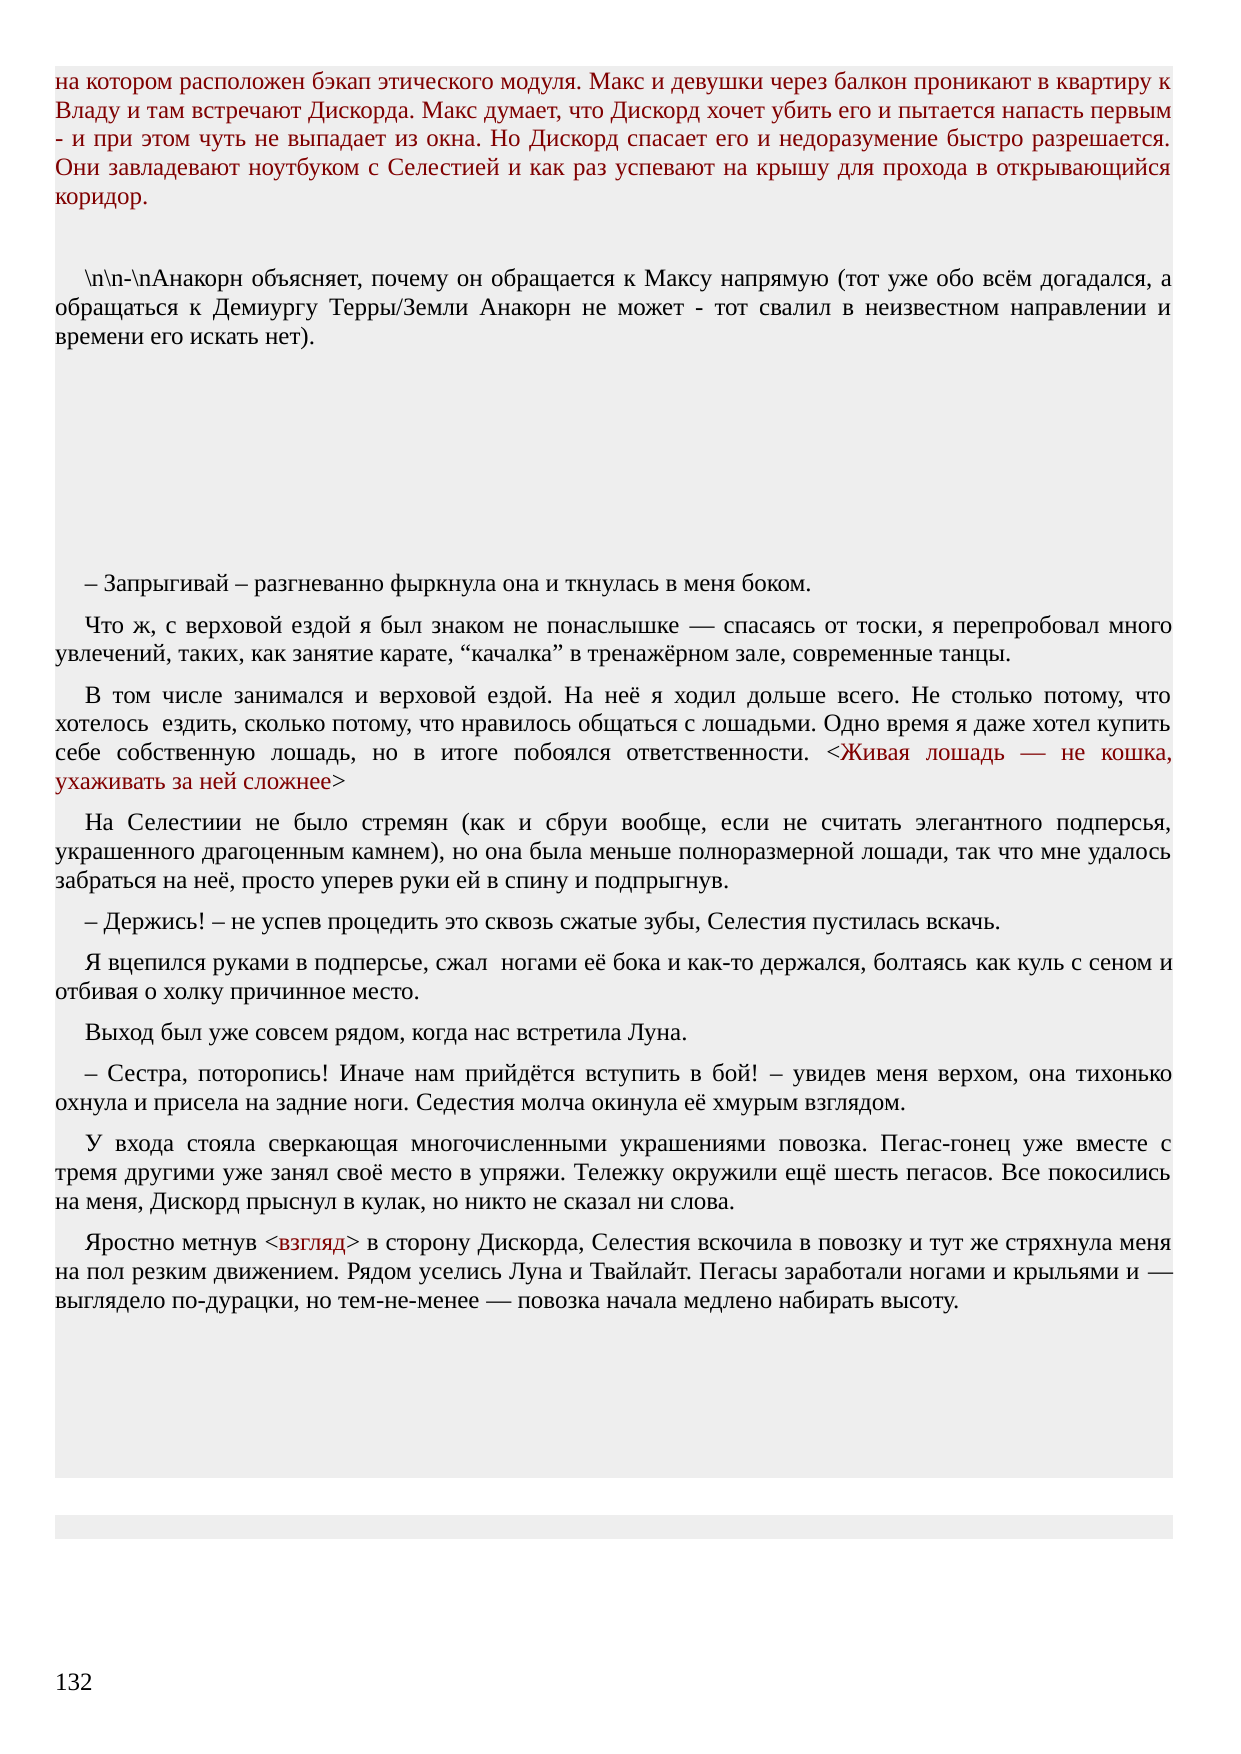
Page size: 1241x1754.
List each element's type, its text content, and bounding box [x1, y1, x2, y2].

text \n\n-\nАнакорн объясняет, почему он обращается к Максу напрямую (тот уже обо всём догадался, а обращаться к Демиургу Терры/Земли Анакорн не может - тот свалил в неизвестном направлении и времени его искать нет). [55, 263, 1173, 350]
text Яростно метнув <взгляд> в сторону Дискорда, Селестия вскочила в повозку и тут же стряхнула меня на пол резким движением. Рядом уселись Луна и Твайлайт. Пегасы заработали ногами и крыльями и — выглядело по-дурацки, но тем-не-менее — повозка начала медлено набирать высоту. [55, 1227, 1173, 1313]
text – Сестра, поторопись! Иначе нам прийдётся вступить в бой! – увидев меня верхом, она тихонько охнула и присела на задние ноги. Седестия молча окинула её хмурым взглядом. [55, 1058, 1173, 1116]
text Что ж, с верховой ездой я был знаком не понаслышке — спасаясь от тоски, я перепробовал много увлечений, таких, как занятие карате, “качалка” в тренажёрном зале, современные танцы. [55, 610, 1173, 667]
text на котором расположен бэкап этического модуля. Макс и девушки через балкон проникают в квартиру к Владу и там встречают Дискорда. Макс думает, что Дискорд хочет убить его и пытается напасть первым - и при этом чуть не выпадает из окна. Но Дискорд спасает его и недоразумение быстро разрешается. Они завладевают ноутбуком с Селестией и как раз успевают на крышу для прохода в открывающийся коридор. [55, 66, 1173, 210]
text На Селестиии не было стремян (как и сбруи вообще, если не считать элегантного подперсья, украшенного драгоценным камнем), но она была меньше полноразмерной лошади, так что мне удалось забраться на неё, просто уперев руки ей в спину и подпрыгнув. [55, 807, 1173, 893]
text Я вцепился руками в подперсье, сжал ногами её бока и как-то держался, болтаясь как куль с сеном и отбивая о холку причинное место. [55, 947, 1173, 1005]
text – Держись! – не успев процедить это сквозь сжатые зубы, Селестия пустилась вскачь. [55, 906, 1173, 935]
text В том числе занимался и верховой ездой. На неё я ходил дольше всего. Не столько потому, что хотелось ездить, сколько потому, что нравилось общаться с лошадьми. Одно время я даже хотел купить себе собственную лошадь, но в итоге побоялся ответственности. <Живая лошадь — не кошка, ухаживать за ней сложнее> [55, 680, 1173, 795]
text Выход был уже совсем рядом, когда нас встретила Луна. [55, 1017, 1173, 1046]
text У входа стояла сверкающая многочисленными украшениями повозка. Пегас-гонец уже вместе с тремя другими уже занял своё место в упряжи. Тележку окружили ещё шесть пегасов. Все покосились на меня, Дискорд прыснул в кулак, но никто не сказал ни слова. [55, 1128, 1173, 1215]
text – Запрыгивай – разгневанно фыркнула она и ткнулась в меня боком. [55, 568, 1173, 597]
